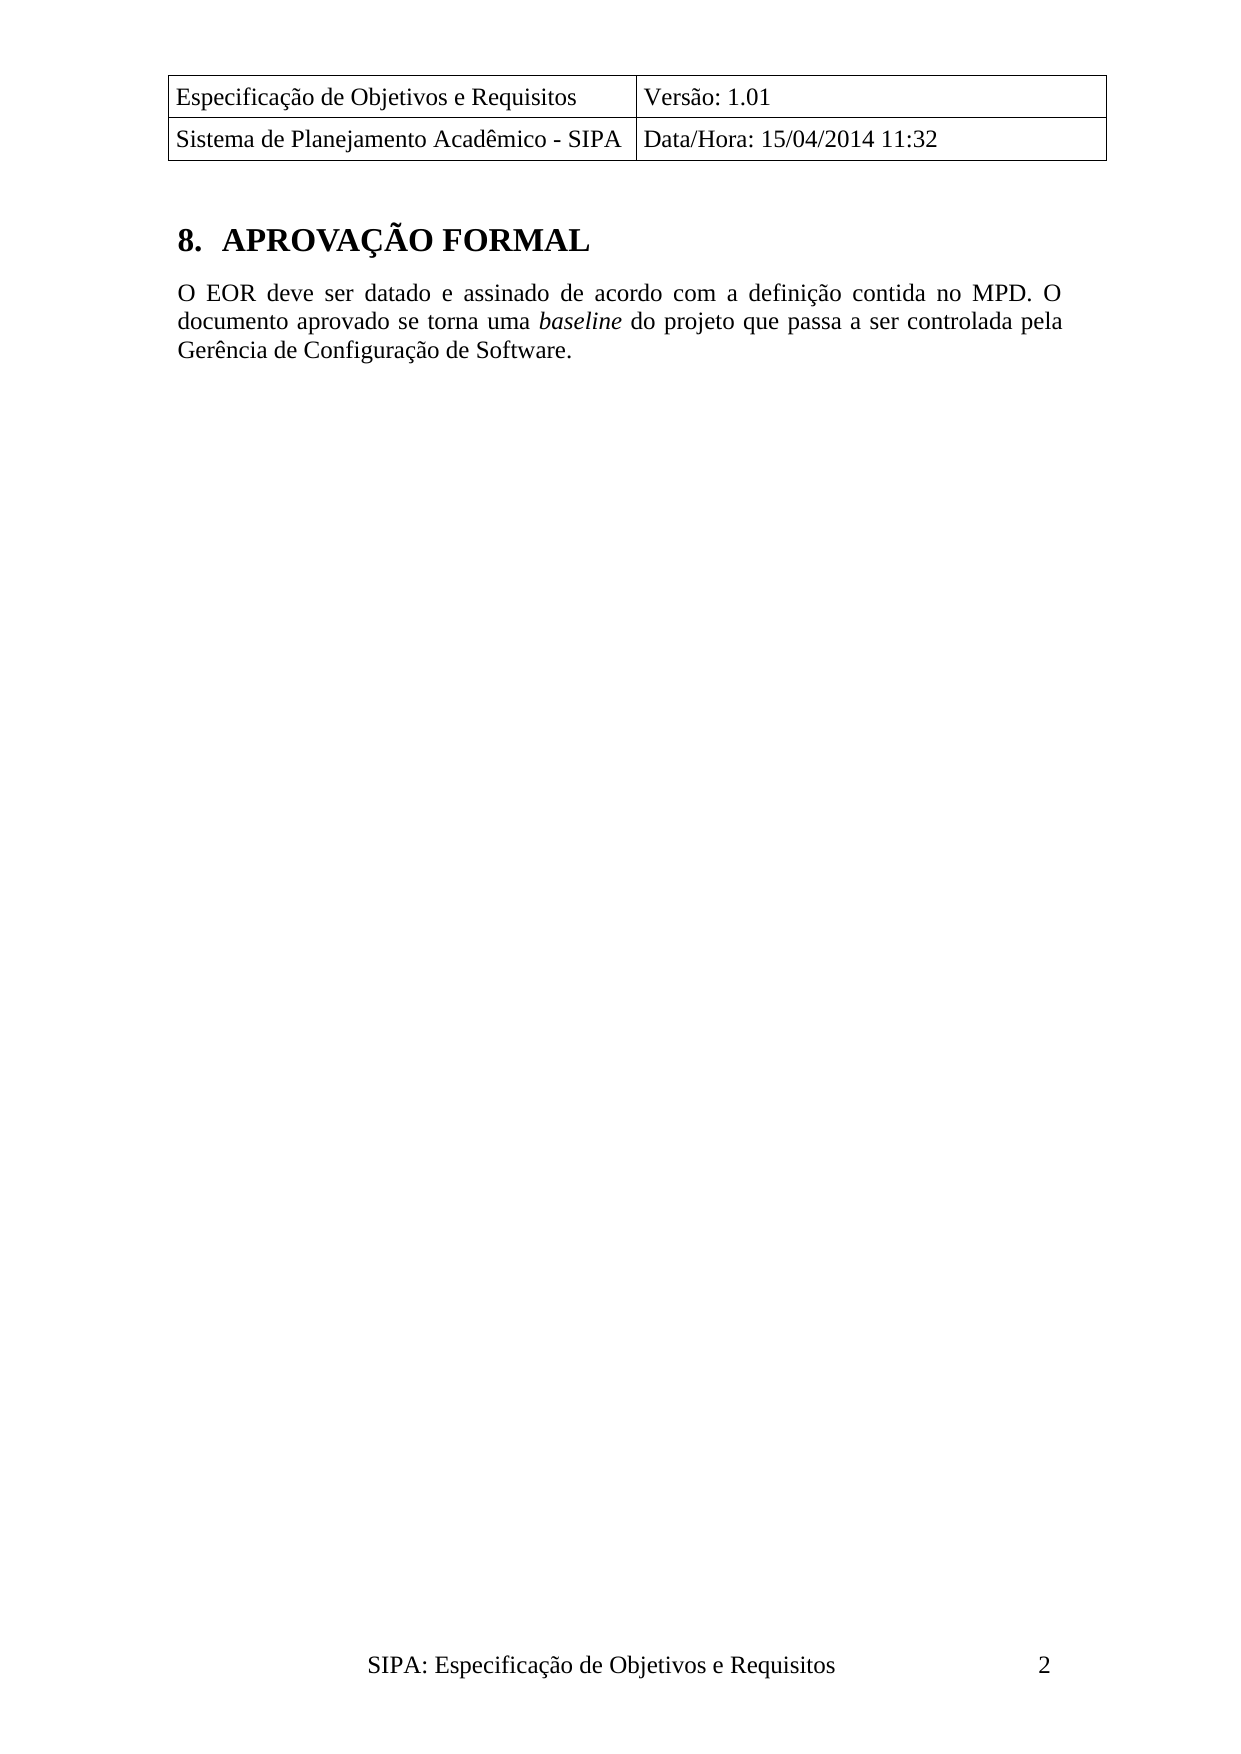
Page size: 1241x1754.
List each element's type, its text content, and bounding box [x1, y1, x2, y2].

subtitle APROVAÇÃO FORMAL [177, 221, 1063, 259]
text O EOR deve ser datado e assinado de acordo com a definição contida no MPD. O documento aprovado se torna uma baseline do projeto que passa a ser controlada pela Gerência de Configuração de Software. [177, 278, 1063, 364]
